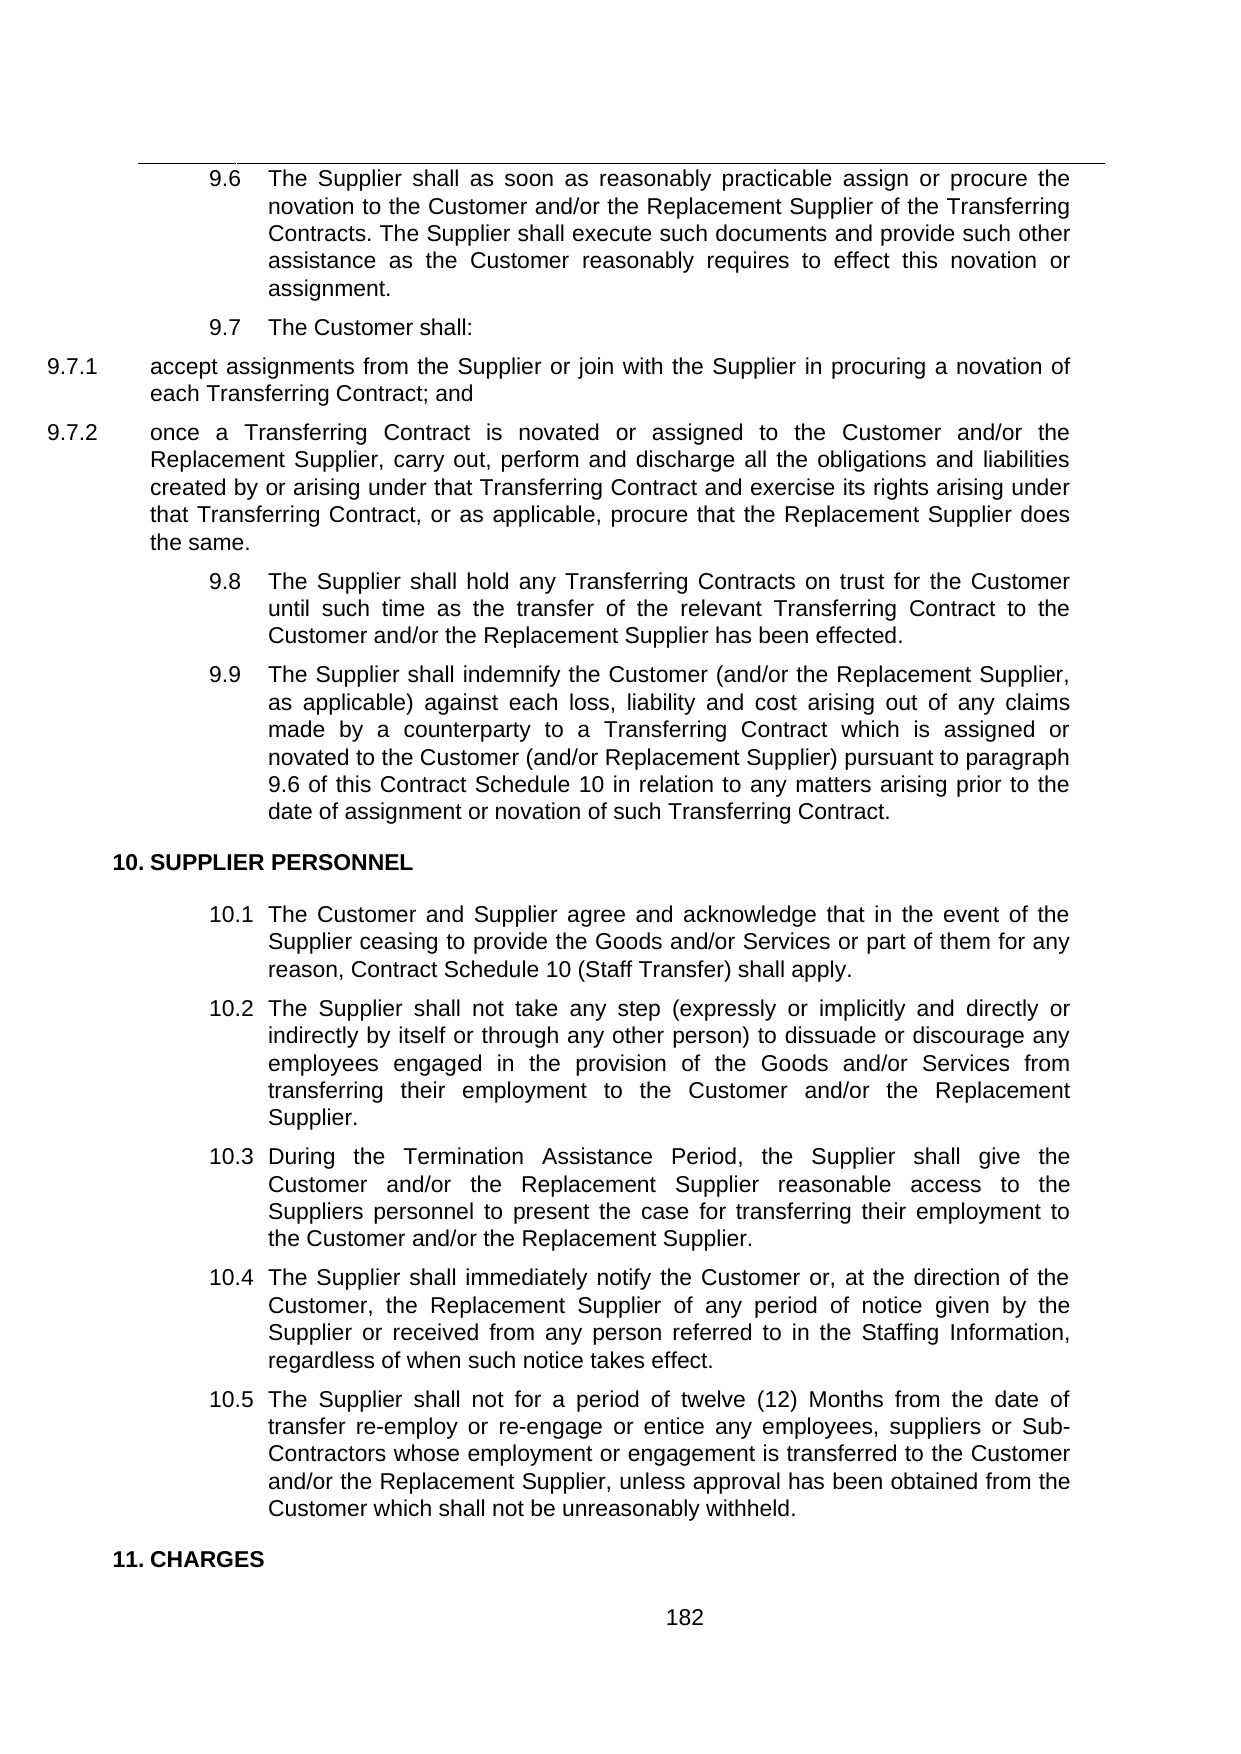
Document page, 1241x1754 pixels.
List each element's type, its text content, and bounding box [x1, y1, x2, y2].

list During the Termination Assistance Period, the Supplier shall give the Customer and/or the Replacement Supplier reasonable access to the Suppliers personnel to present the case for transferring their employment to the Customer and/or the Replacement Supplier. [209, 1143, 1071, 1252]
list The Supplier shall not take any step (expressly or implicitly and directly or indirectly by itself or through any other person) to dissuade or discourage any employees engaged in the provision of the Goods and/or Services from transferring their employment to the Customer and/or the Replacement Supplier. [209, 995, 1071, 1131]
list The Supplier shall indemnify the Customer (and/or the Replacement Supplier, as applicable) against each loss, liability and cost arising out of any claims made by a counterparty to a Transferring Contract which is assigned or novated to the Customer (and/or Replacement Supplier) pursuant to paragraph 9.6 of this Contract Schedule 10 in relation to any matters arising prior to the date of assignment or novation of such Transferring Contract. [209, 661, 1071, 825]
list SUPPLIER PERSONNEL [112, 849, 1071, 876]
list The Supplier shall as soon as reasonably practicable assign or procure the novation to the Customer and/or the Replacement Supplier of the Transferring Contracts. The Supplier shall execute such documents and provide such other assistance as the Customer reasonably requires to effect this novation or assignment. [209, 150, 1071, 301]
list The Supplier shall immediately notify the Customer or, at the direction of the Customer, the Replacement Supplier of any period of notice given by the Supplier or received from any person referred to in the Staffing Information, regardless of when such notice takes effect. [209, 1264, 1071, 1373]
list The Customer and Supplier agree and acknowledge that in the event of the Supplier ceasing to provide the Goods and/or Services or part of them for any reason, Contract Schedule 10 (Staff Transfer) shall apply. [209, 901, 1071, 982]
list The Supplier shall hold any Transferring Contracts on trust for the Customer until such time as the transfer of the relevant Transferring Contract to the Customer and/or the Replacement Supplier has been effected. [209, 568, 1071, 649]
list The Customer shall: [209, 314, 1071, 340]
list The Supplier shall not for a period of twelve (12) Months from the date of transfer re-employ or re-engage or entice any employees, suppliers or Sub-Contractors whose employment or engagement is transferred to the Customer and/or the Replacement Supplier, unless approval has been obtained from the Customer which shall not be unreasonably withheld. [209, 1386, 1071, 1521]
list CHARGES [112, 1546, 1071, 1572]
list accept assignments from the Supplier or join with the Supplier in procuring a novation of each Transferring Contract; and [47, 353, 1071, 406]
list once a Transferring Contract is novated or assigned to the Customer and/or the Replacement Supplier, carry out, perform and discharge all the obligations and liabilities created by or arising under that Transferring Contract and exercise its rights arising under that Transferring Contract, or as applicable, procure that the Replacement Supplier does the same. [47, 419, 1071, 555]
